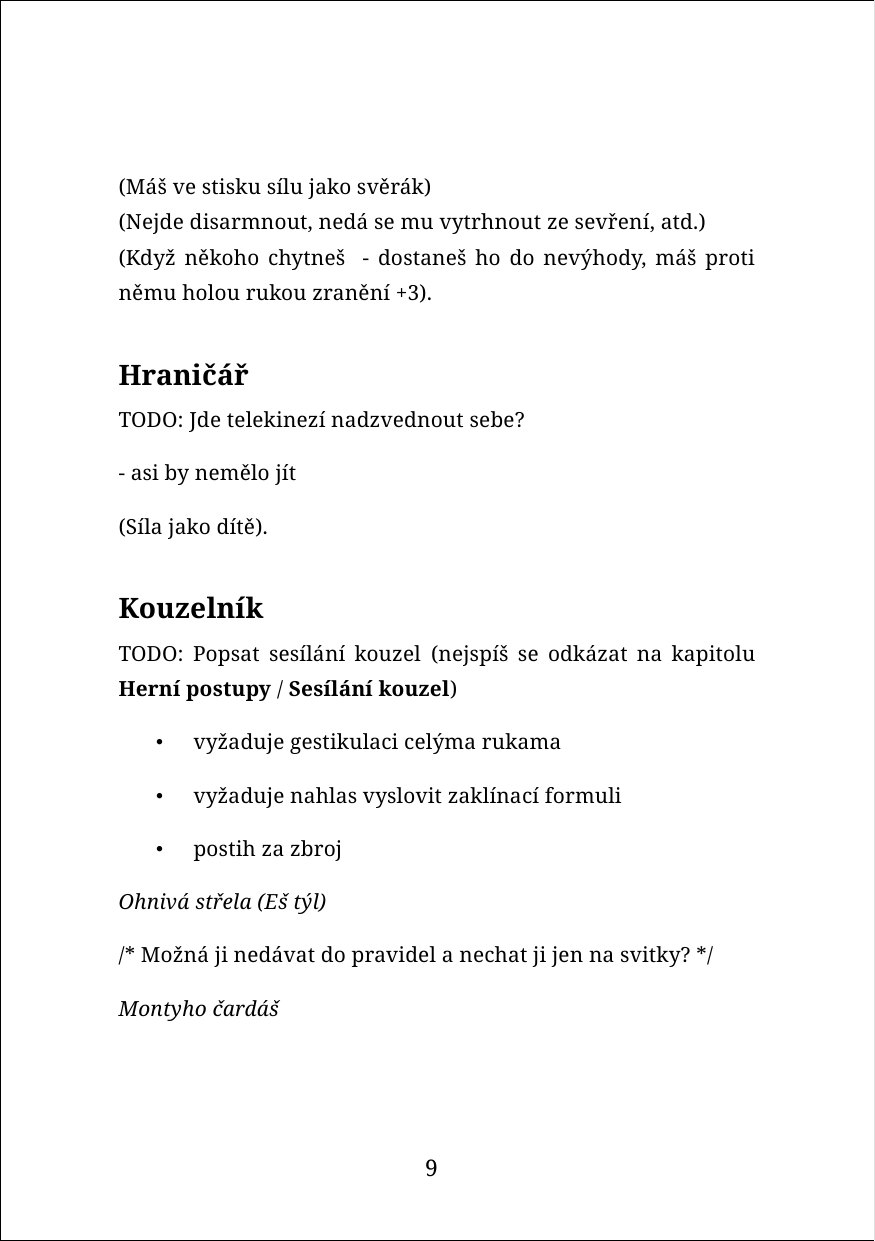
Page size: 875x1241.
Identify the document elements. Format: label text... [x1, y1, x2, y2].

text (Máš ve stisku sílu jako svěrák) (Nejde disarmnout, nedá se mu vytrhnout ze sevření, atd.) (Když někoho chytneš - dostaneš ho do nevýhody, máš proti němu holou rukou zranění +3). [118, 172, 756, 307]
text Ohnivá střela (Eš týl) [118, 887, 756, 916]
list postih za zbroj [156, 834, 756, 862]
text - asi by nemělo jít [118, 458, 756, 487]
text Montyho čardáš [118, 994, 756, 1022]
text TODO: Popsat sesílání kouzel (nejspíš se odkázat na kapitolu Herní postupy / Sesílání kouzel) [118, 639, 756, 703]
list vyžaduje gestikulaci celýma rukama [156, 727, 756, 756]
subtitle Hraničář [118, 355, 756, 393]
text /* Možná ji nedávat do pravidel a nechat ji jen na svitky? */ [118, 940, 756, 969]
text (Síla jako dítě). [118, 512, 756, 540]
subtitle Kouzelník [118, 589, 756, 627]
list vyžaduje nahlas vyslovit zaklínací formuli [156, 781, 756, 809]
text TODO: Jde telekinezí nadzvednout sebe? [118, 405, 756, 434]
